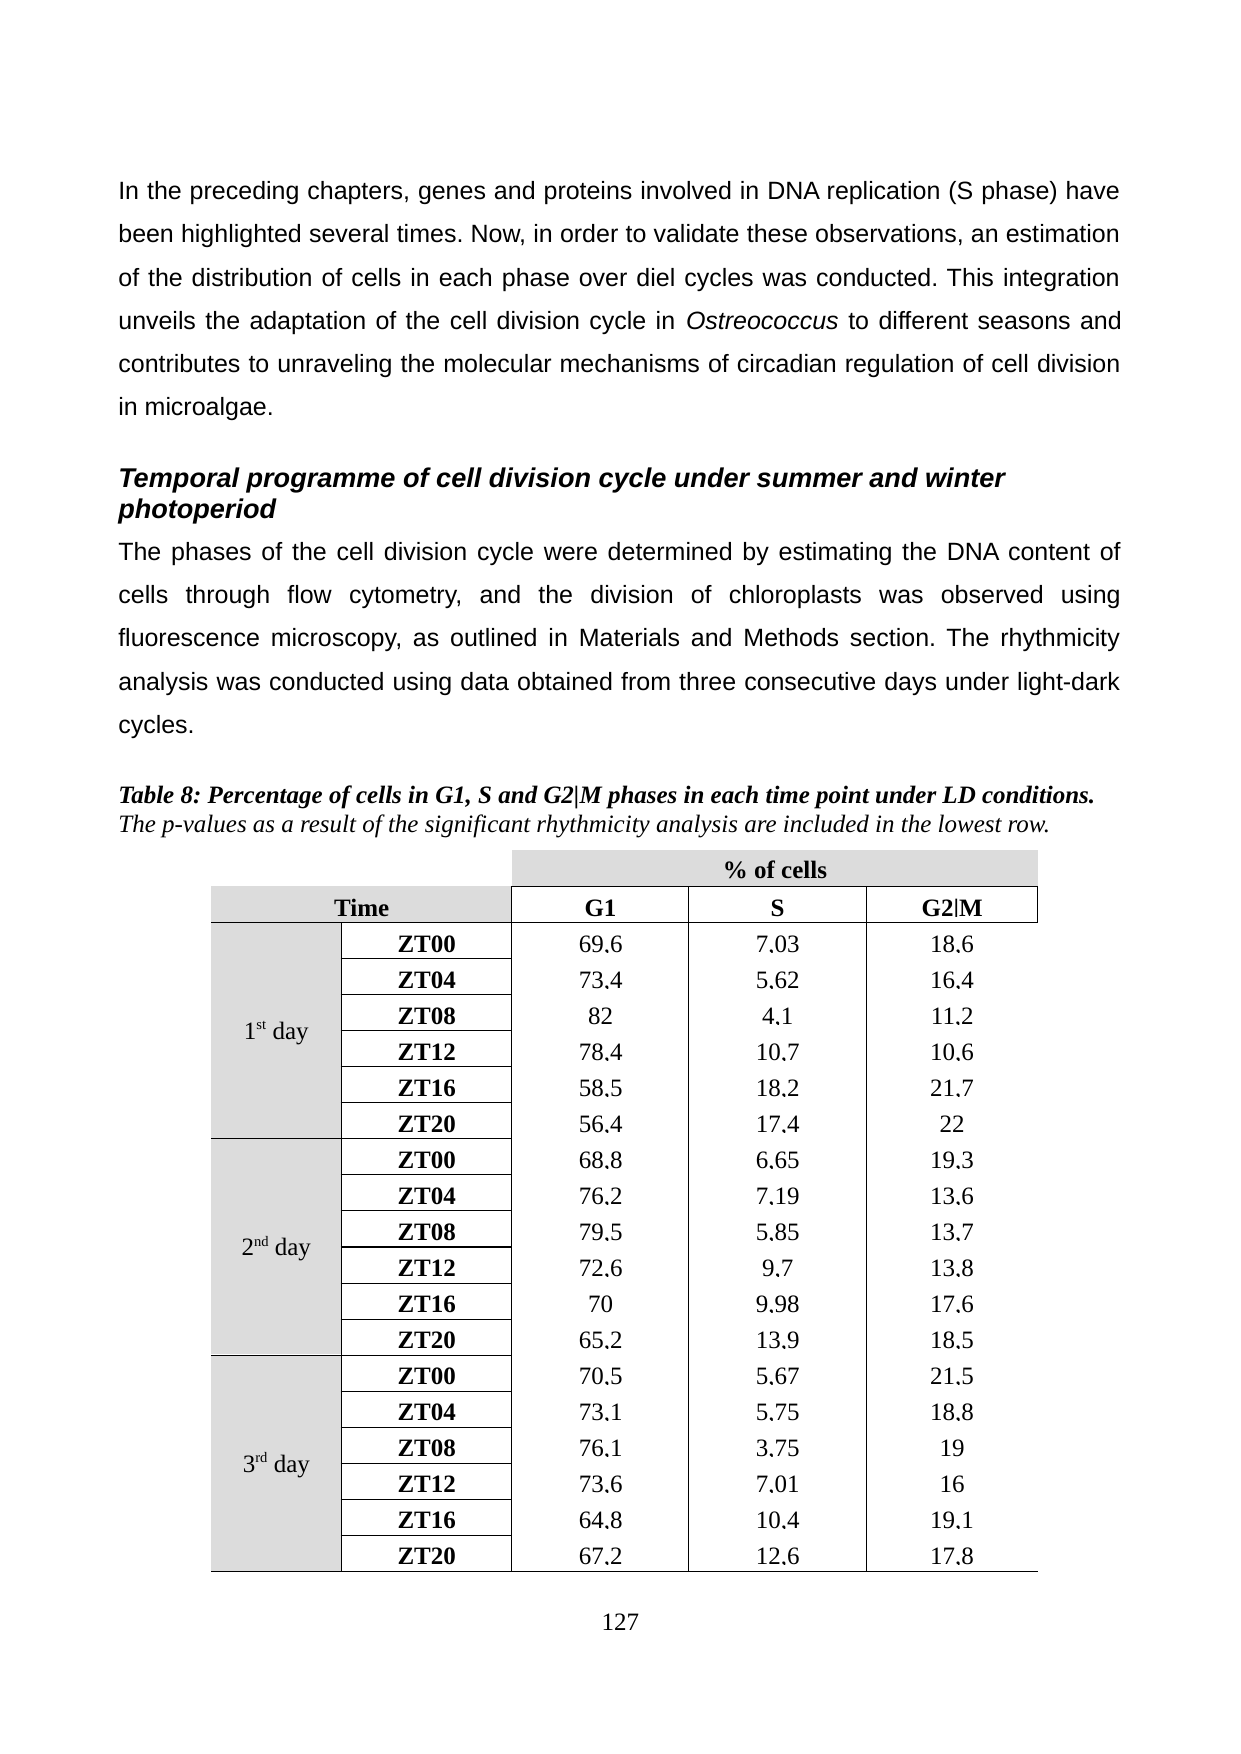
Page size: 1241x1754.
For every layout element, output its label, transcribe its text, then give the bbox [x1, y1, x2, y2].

table_cell 76,2 [512, 1174, 688, 1210]
table_cell 13,7 [867, 1210, 1038, 1246]
table_cell ZT16 [342, 1500, 511, 1535]
table_cell ZT04 [342, 959, 511, 994]
table_cell 5,85 [689, 1210, 866, 1246]
table_cell ZT04 [342, 1392, 511, 1427]
table_cell 17,6 [867, 1283, 1038, 1318]
table_cell 65,2 [512, 1319, 688, 1354]
table_cell 19,1 [867, 1499, 1038, 1535]
table_cell ZT20 [342, 1320, 511, 1354]
table_cell ZT00 [342, 923, 511, 958]
table_cell 13,6 [867, 1174, 1038, 1210]
table_header [341, 850, 512, 886]
table_cell 67,2 [512, 1535, 688, 1571]
table_cell 82 [512, 994, 688, 1030]
table_cell 70,5 [512, 1355, 688, 1391]
table_cell 10,7 [689, 1030, 866, 1066]
table_cell 21,7 [867, 1066, 1038, 1102]
table_cell 7,03 [689, 923, 866, 958]
table_cell S [689, 887, 866, 922]
table_cell ZT04 [342, 1175, 511, 1210]
table_cell 73,6 [512, 1463, 688, 1499]
table_cell 16 [867, 1463, 1038, 1499]
table_cell 7,19 [689, 1174, 866, 1210]
table_cell ZT00 [342, 1139, 511, 1174]
table_cell 79,5 [512, 1210, 688, 1246]
table_cell 17,8 [867, 1535, 1038, 1571]
table_cell 10,4 [689, 1499, 866, 1535]
table_cell ZT16 [342, 1067, 511, 1102]
table_cell 78,4 [512, 1030, 688, 1066]
text The phases of the cell division cycle were determined by estimating the DNA content of cells through flow cytometry, and the division of chloroplasts was observed using fluorescence microscopy, as outlined in Materials and Methods section. The rhythmicity analysis was conducted using data obtained from three consecutive days under light-dark cycles. [118, 537, 1122, 738]
table_cell ZT16 [342, 1284, 511, 1318]
table_cell 69,6 [512, 923, 688, 958]
table_cell 10,6 [867, 1030, 1038, 1066]
table_cell 12,6 [689, 1535, 866, 1571]
table_cell 6,65 [689, 1138, 866, 1174]
table_cell 11,2 [867, 994, 1038, 1030]
table_cell 76,1 [512, 1427, 688, 1463]
table_cell 2nd day [211, 1139, 341, 1354]
table_cell 9,98 [689, 1283, 866, 1318]
table_cell 18,5 [867, 1319, 1038, 1354]
table_cell 18,6 [867, 923, 1038, 958]
table_cell 73,4 [512, 958, 688, 994]
table_cell 5,62 [689, 958, 866, 994]
table_cell 21,5 [867, 1355, 1038, 1391]
table_cell ZT12 [342, 1031, 511, 1066]
table_cell 4,1 [689, 994, 866, 1030]
text In the preceding chapters, genes and proteins involved in DNA replication (S phase) have been highlighted several times. Now, in order to validate these observations, an estimation of the distribution of cells in each phase over diel cycles was conducted. This integration unveils the adaptation of the cell division cycle in Ostreococcus to different seasons and contributes to unraveling the molecular mechanisms of circadian regulation of cell division in microalgae. [118, 176, 1122, 421]
table_cell 5,67 [689, 1355, 866, 1391]
table_cell 70 [512, 1283, 688, 1318]
table_cell 22 [867, 1102, 1038, 1138]
table_cell 3rd day [211, 1356, 341, 1571]
table_cell 7,01 [689, 1463, 866, 1499]
table_cell ZT12 [342, 1248, 511, 1282]
table_cell 17,4 [689, 1102, 866, 1138]
table_cell 18,8 [867, 1391, 1038, 1427]
table_cell ZT08 [342, 1428, 511, 1463]
table_header % of cells [512, 850, 1038, 886]
table_cell 73,1 [512, 1391, 688, 1427]
table_cell G2|M [867, 887, 1037, 922]
table_cell ZT20 [342, 1536, 511, 1571]
table_cell ZT08 [342, 995, 511, 1030]
table_cell ZT12 [342, 1464, 511, 1499]
table_cell 64,8 [512, 1499, 688, 1535]
table_cell 9,7 [689, 1246, 866, 1282]
table_cell 3,75 [689, 1427, 866, 1463]
text Table 8: Percentage of cells in G1, S and G2|M phases in each time point under LD conditions. The p-values as a result of the significant rhythmicity analysis are included in the lowest row. [118, 780, 1122, 837]
table_cell 72,6 [512, 1246, 688, 1282]
table_cell 58,5 [512, 1066, 688, 1102]
table_cell Time [211, 886, 511, 922]
table_cell 5,75 [689, 1391, 866, 1427]
table_cell ZT08 [342, 1211, 511, 1246]
table_cell ZT20 [342, 1103, 511, 1138]
table_cell 19,3 [867, 1138, 1038, 1174]
table_header [211, 850, 341, 886]
table_cell ZT00 [342, 1356, 511, 1391]
table_cell 13,9 [689, 1319, 866, 1354]
table_cell 18,2 [689, 1066, 866, 1102]
subtitle Temporal programme of cell division cycle under summer and winter photoperiod [118, 462, 1122, 525]
table_cell 19 [867, 1427, 1038, 1463]
table_cell G1 [512, 887, 688, 922]
table_cell 1st day [211, 923, 341, 1138]
table_cell 13,8 [867, 1246, 1038, 1282]
table_cell 68,8 [512, 1138, 688, 1174]
table_cell 56,4 [512, 1102, 688, 1138]
table_cell 16,4 [867, 958, 1038, 994]
